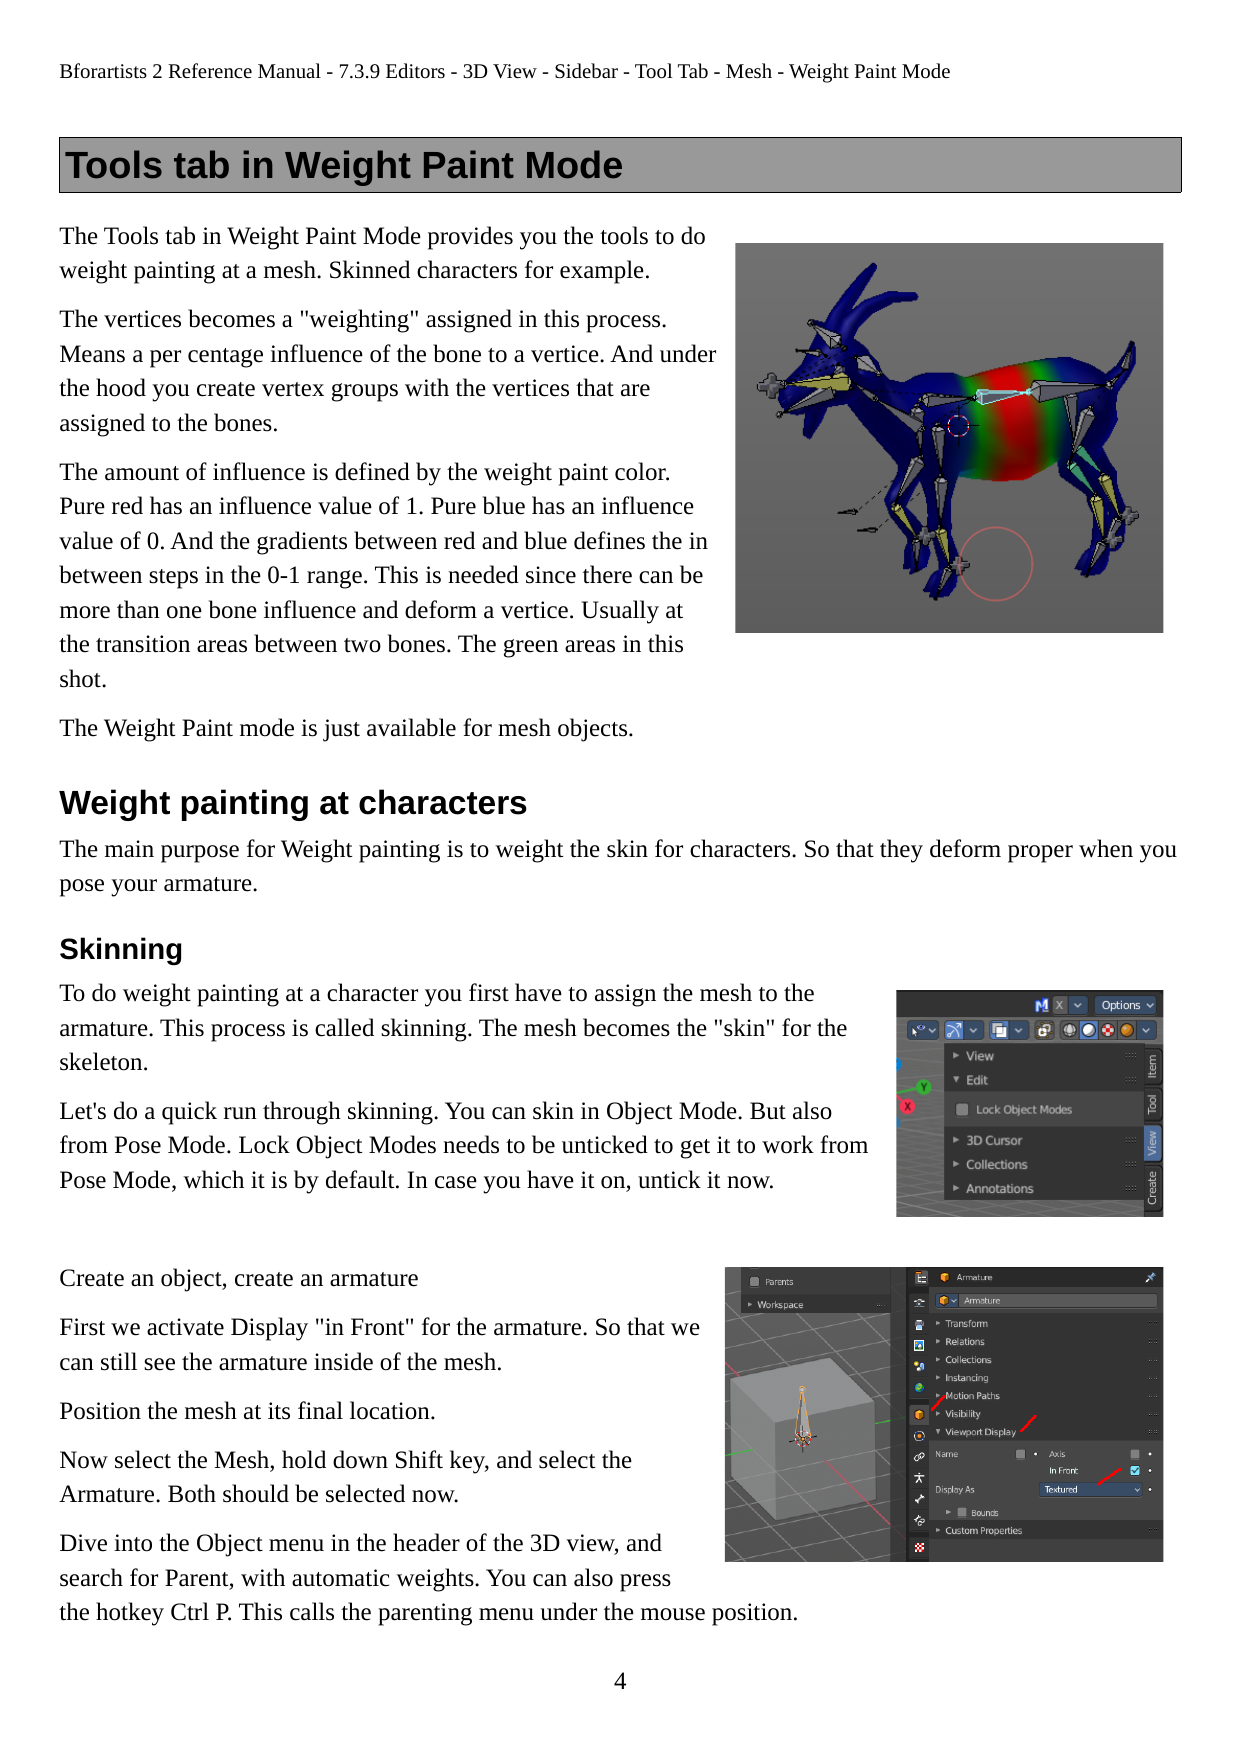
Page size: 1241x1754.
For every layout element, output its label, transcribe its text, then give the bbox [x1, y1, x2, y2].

picture [896, 990, 1164, 1217]
table_header Tools tab in Weight Paint Mode [60, 138, 1181, 192]
text Now select the Mesh, hold down Shift key, and select the Armature. Both should be selected now. [59, 1445, 724, 1508]
text Let's do a quick run through skinning. You can skin in Object Mode. But also from Pose Mode. Lock Object Modes needs to be unticked to get it to work from Pose Mode, which it is by default. In case you have it on, untick it now. [59, 1096, 896, 1194]
text The Tools tab in Weight Paint Mode provides you the tools to do weight painting at a mesh. Skinned characters for example. [59, 221, 1181, 284]
text To do weight painting at a character you first have to assign the mesh to the armature. This process is called skinning. The mesh becomes the "skin" for the skeleton. [59, 978, 1181, 1076]
picture [724, 1267, 1164, 1562]
text The main purpose for Weight painting is to weight the skin for characters. So that they deform proper when you pose your armature. [59, 834, 1181, 897]
subtitle Skinning [59, 932, 1181, 966]
text Create an object, create an armature [59, 1263, 1181, 1292]
text The Weight Paint mode is just available for mesh objects. [59, 713, 1181, 741]
text The vertices becomes a "weighting" assigned in this process. Means a per centage influence of the bone to a vertice. And under the hood you create vertex groups with the vertices that are assigned to the bones. [59, 304, 735, 436]
text First we activate Display "in Front" for the armature. So that we can still see the armature inside of the mesh. [59, 1312, 724, 1376]
picture [735, 243, 1164, 633]
subtitle Weight painting at characters [59, 783, 1181, 821]
text The amount of influence is defined by the weight paint color. Pure red has an influence value of 1. Pure blue has an influence value of 0. And the gradients between red and blue defines the in between steps in the 0-1 range. This is needed since there can be more than one bone influence and deform a vertice. Usually at the transition areas between two bones. The green areas in this shot. [59, 457, 1181, 692]
text Position the mesh at its final location. [59, 1396, 724, 1424]
text Dive into the Object menu in the header of the 3D view, and search for Parent, with automatic weights. You can also press the hotkey Ctrl P. This calls the parenting menu under the mouse position. [59, 1528, 1181, 1626]
